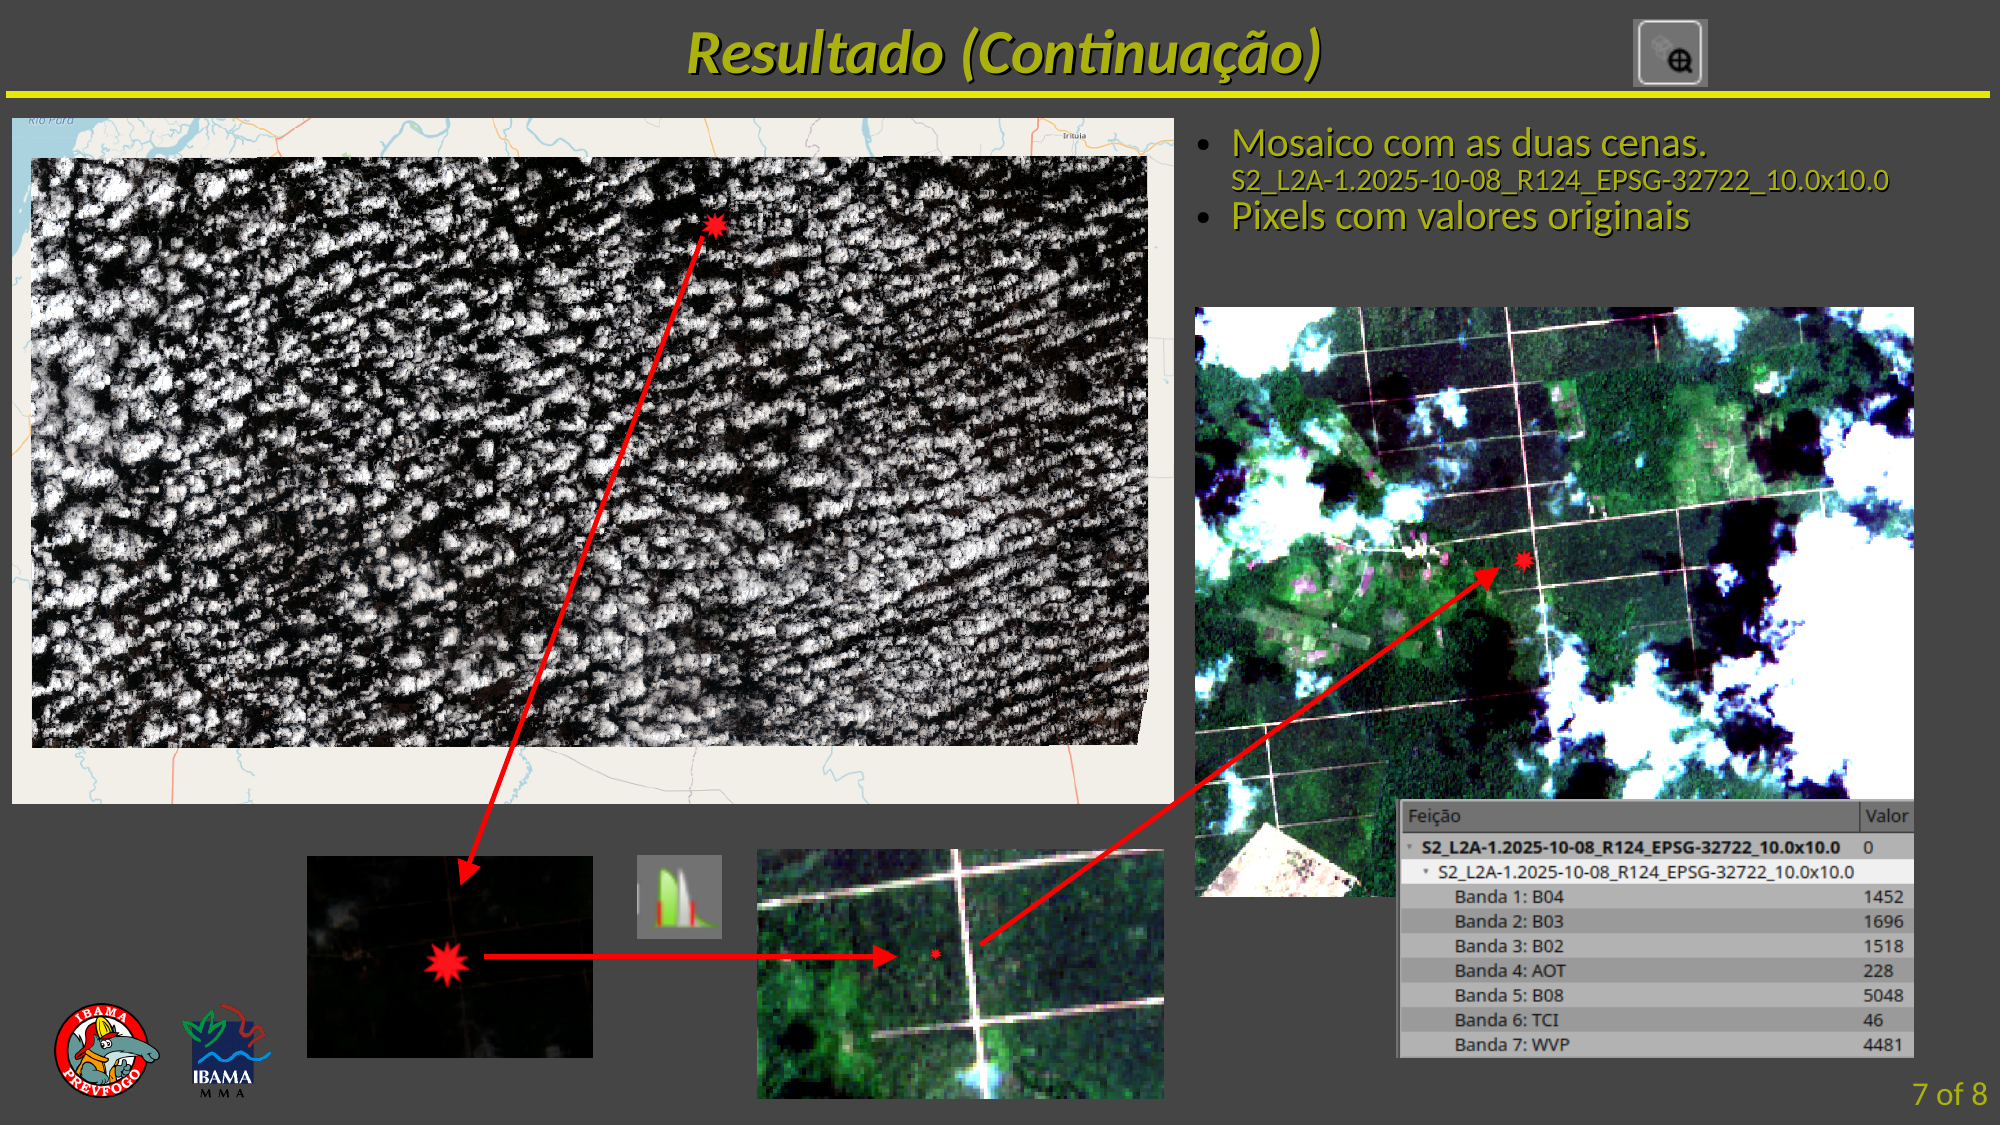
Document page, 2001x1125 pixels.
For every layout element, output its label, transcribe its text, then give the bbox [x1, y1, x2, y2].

picture [1633, 19, 1708, 87]
picture [12, 118, 1174, 804]
picture [173, 1003, 272, 1098]
picture [54, 1003, 160, 1098]
picture [757, 849, 1164, 1099]
subtitle Resultado (Continuação) [9, 11, 2000, 95]
text_box Mosaico com as duas cenas. S2_L2A-1.2025-10-08_R124_EPSG-32722_10.0x10.0 Pixels com valores originais [1181, 118, 1997, 308]
picture [1195, 307, 1914, 1058]
text_box <número> of 8 [1757, 1080, 1989, 1125]
picture [637, 855, 722, 939]
picture [307, 856, 593, 1058]
